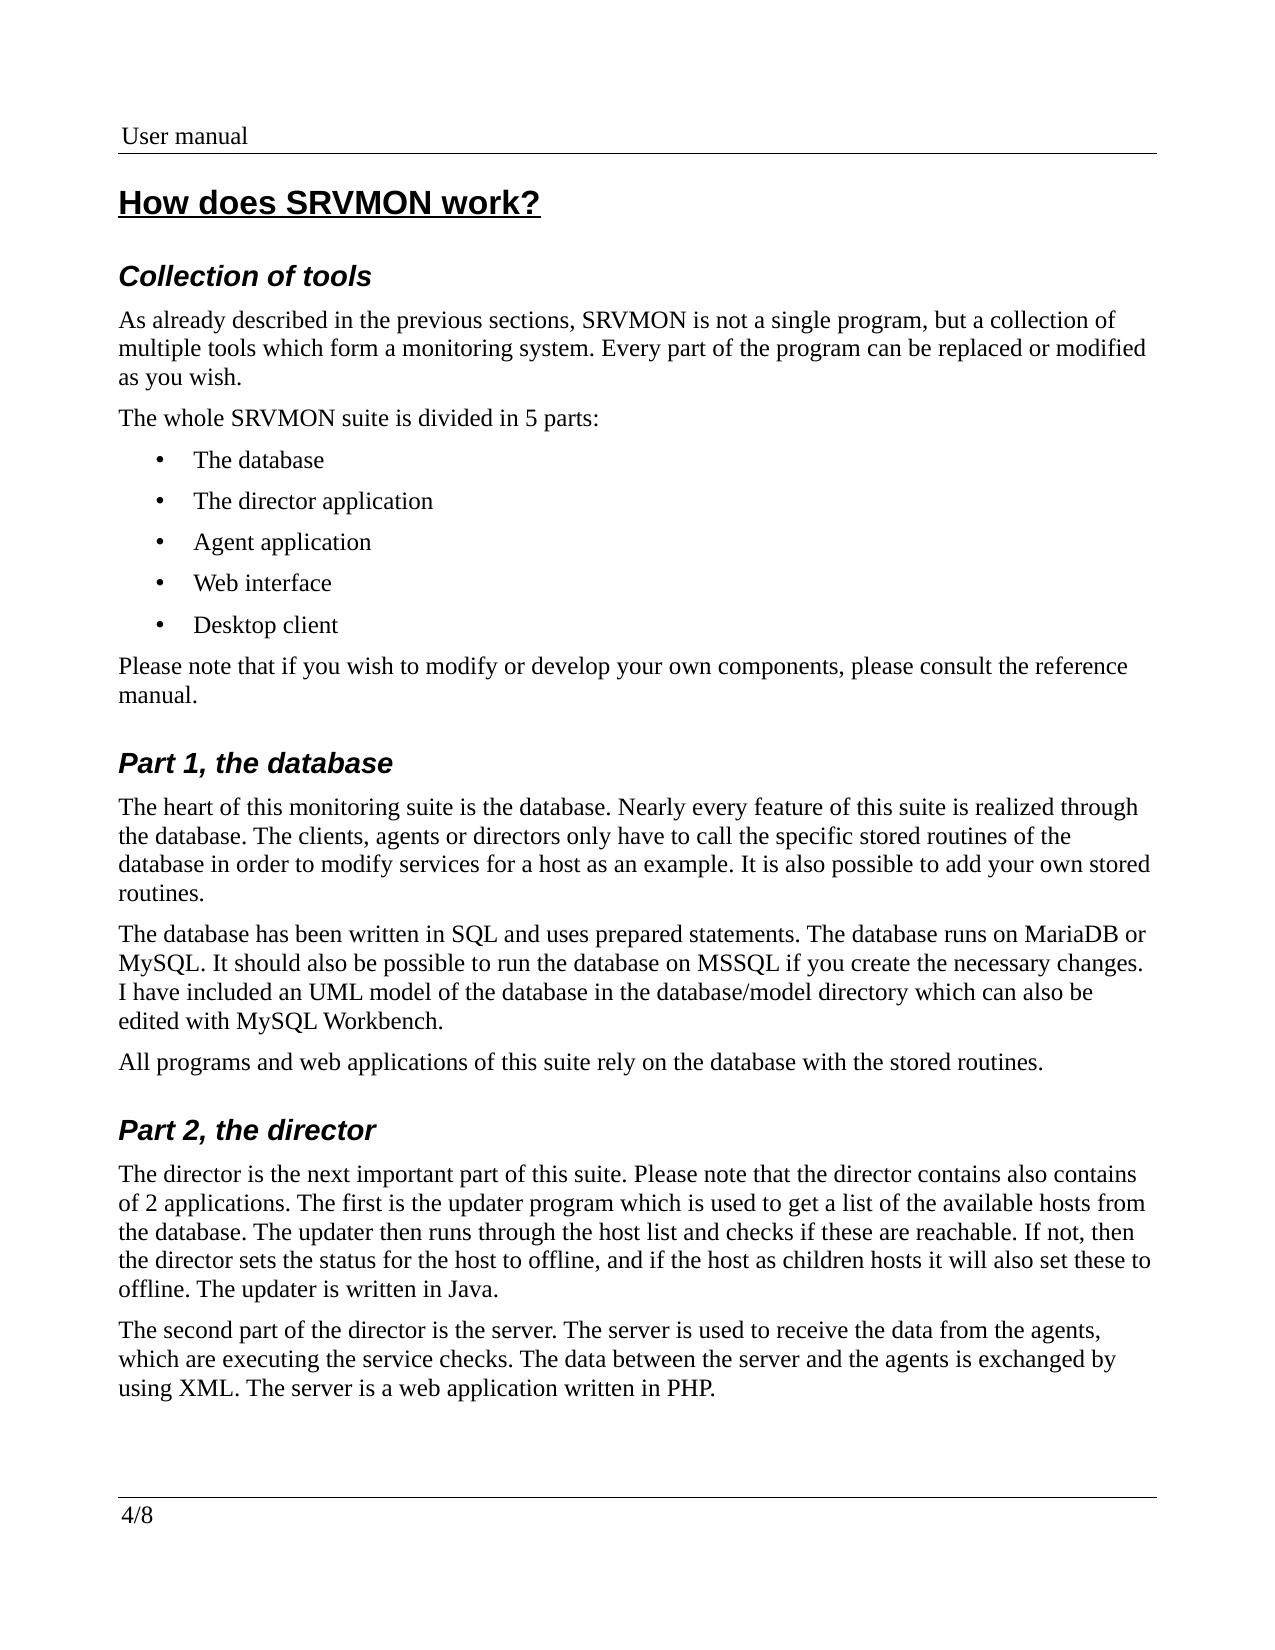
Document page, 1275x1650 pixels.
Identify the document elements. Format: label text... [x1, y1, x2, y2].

text The second part of the director is the server. The server is used to receive the data from the agents, which are executing the service checks. The data between the server and the agents is exchanged by using XML. The server is a web application written in PHP. [118, 1316, 1157, 1402]
list Web interface [156, 568, 1157, 597]
text The heart of this monitoring suite is the database. Nearly every feature of this suite is realized through the database. The clients, agents or directors only have to call the specific stored routines of the database in order to modify services for a host as an example. It is also possible to add your own stored routines. [118, 792, 1157, 907]
subtitle Collection of tools [118, 259, 1157, 292]
subtitle Part 2, the director [118, 1113, 1157, 1147]
text All programs and web applications of this suite rely on the database with the stored routines. [118, 1047, 1157, 1076]
text As already described in the previous sections, SRVMON is not a single program, but a collection of multiple tools which form a monitoring system. Every part of the program can be replaced or modified as you wish. [118, 305, 1157, 391]
list Desktop client [156, 610, 1157, 638]
list Agent application [156, 527, 1157, 556]
text The database has been written in SQL and uses prepared statements. The database runs on MariaDB or MySQL. It should also be possible to run the database on MSSQL if you create the necessary changes. I have included an UML model of the database in the database/model directory which can also be edited with MySQL Workbench. [118, 919, 1157, 1034]
list The director application [156, 486, 1157, 515]
subtitle Part 1, the database [118, 746, 1157, 779]
text The director is the next important part of this suite. Please note that the director contains also contains of 2 applications. The first is the updater program which is used to get a list of the available hosts from the database. The updater then runs through the host list and checks if these are reachable. If not, then the director sets the status for the host to offline, and if the host as children hosts it will also set these to offline. The updater is written in Java. [118, 1159, 1157, 1303]
subtitle How does SRVMON work? [118, 182, 1157, 221]
text Please note that if you wish to modify or develop your own components, please consult the reference manual. [118, 651, 1157, 708]
list The database [156, 445, 1157, 473]
text The whole SRVMON suite is divided in 5 parts: [118, 403, 1157, 432]
